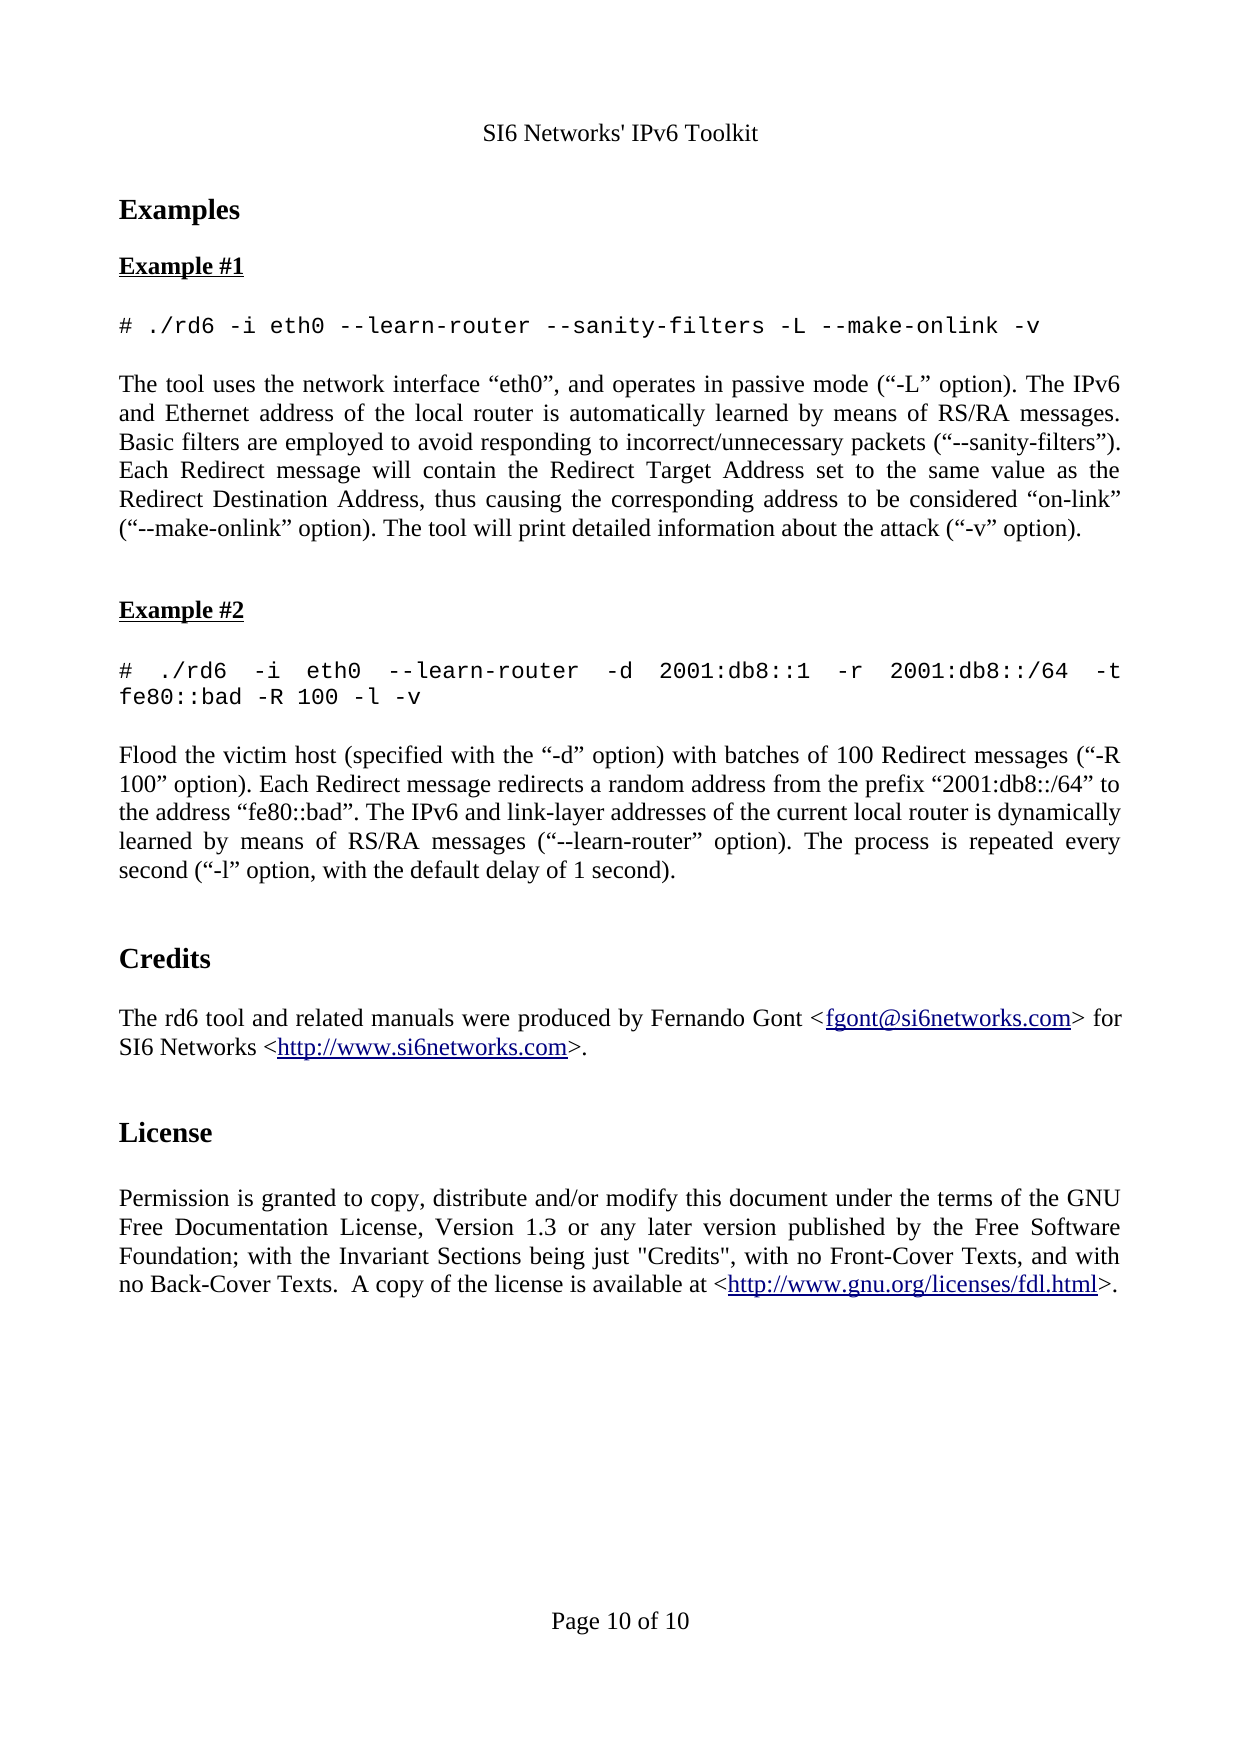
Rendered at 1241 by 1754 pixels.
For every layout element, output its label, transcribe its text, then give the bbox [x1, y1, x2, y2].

text Permission is granted to copy, distribute and/or modify this document under the terms of the GNU Free Documentation License, Version 1.3 or any later version published by the Free Software Foundation; with the Invariant Sections being just "Credits", with no Front-Cover Texts, and with no Back-Cover Texts. A copy of the license is available at <http://www.gnu.org/licenses/fdl.html>. [118, 1183, 1122, 1298]
subtitle License [118, 1115, 1122, 1148]
text # ./rd6 -i eth0 --learn-router -d 2001:db8::1 -r 2001:db8::/64 -t fe80::bad -R 100 -l -v [118, 659, 1122, 711]
text Credits [118, 941, 1122, 975]
text Flood the victim host (specified with the “-d” option) with batches of 100 Redirect messages (“-R 100” option). Each Redirect message redirects a random address from the prefix “2001:db8::/64” to the address “fe80::bad”. The IPv6 and link-layer addresses of the current local router is dynamically learned by means of RS/RA messages (“--learn-router” option). The process is repeated every second (“-l” option, with the default delay of 1 second). [118, 740, 1122, 884]
text The tool uses the network interface “eth0”, and operates in passive mode (“-L” option). The IPv6 and Ethernet address of the local router is automatically learned by means of RS/RA messages. Basic filters are employed to avoid responding to incorrect/unnecessary packets (“--sanity-filters”). Each Redirect message will contain the Redirect Target Address set to the same value as the Redirect Destination Address, thus causing the corresponding address to be considered “on-link” (“--make-onlink” option). The tool will print detailed information about the attack (“-v” option). [118, 369, 1122, 542]
text The rd6 tool and related manuals were produced by Fernando Gont <fgont@si6networks.com> for SI6 Networks <http://www.si6networks.com>. [118, 1003, 1122, 1061]
text # ./rd6 -i eth0 --learn-router --sanity-filters -L --make-onlink -v [118, 315, 1122, 341]
subtitle Examples [118, 192, 1122, 226]
subtitle Example #1 [118, 251, 1122, 280]
subtitle Example #2 [118, 596, 1122, 624]
